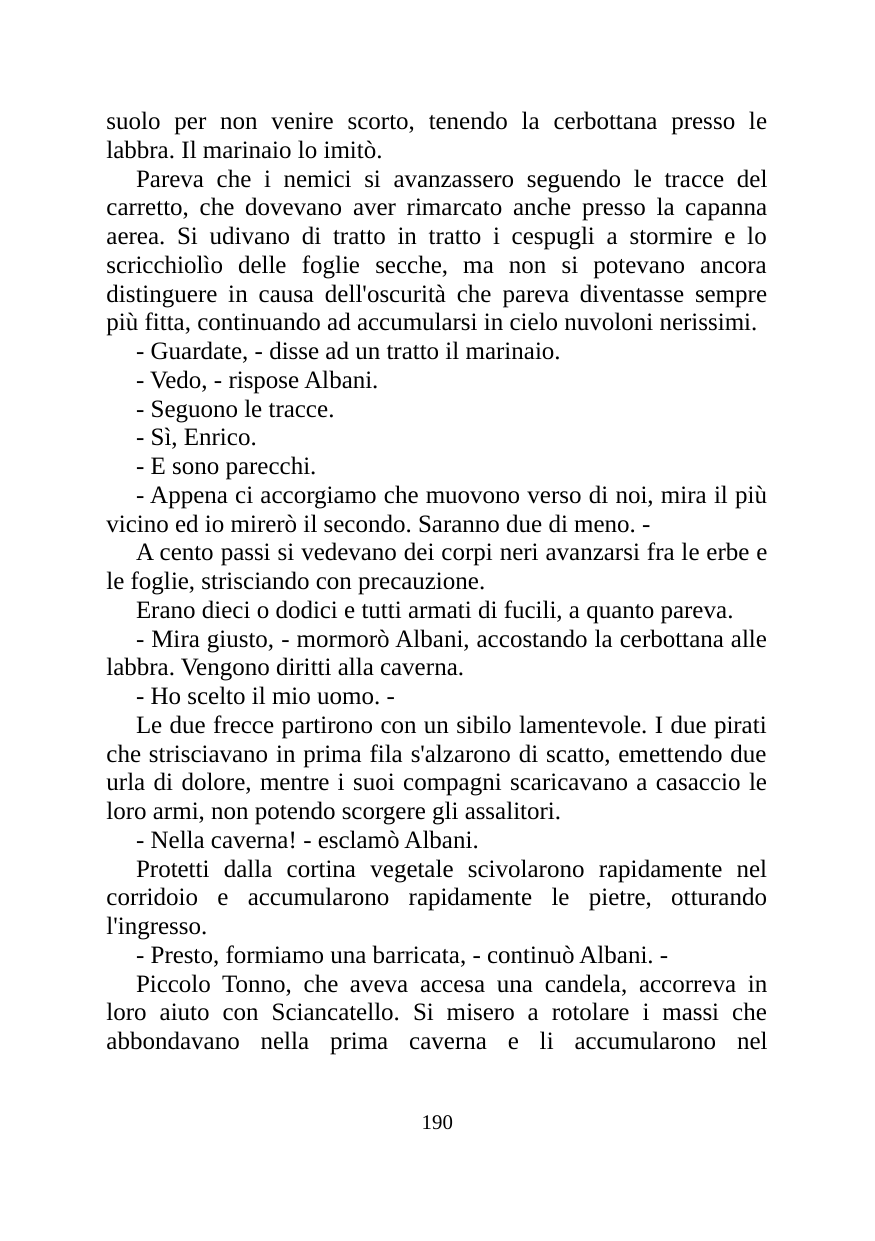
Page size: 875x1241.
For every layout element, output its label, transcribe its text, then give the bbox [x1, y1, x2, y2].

text - Presto, formiamo una barricata, - continuò Albani. - [106, 940, 768, 969]
text - Sì, Enrico. [106, 422, 768, 451]
text Protetti dalla cortina vegetale scivolarono rapidamente nel corridoio e accumularono rapidamente le pietre, otturando l'ingresso. [106, 854, 768, 940]
text - Nella caverna! - esclamò Albani. [106, 825, 768, 854]
text Piccolo Tonno, che aveva accesa una candela, accorreva in loro aiuto con Sciancatello. Si misero a rotolare i massi che abbondavano nella prima caverna e li accumularono nel [106, 969, 768, 1055]
text - Appena ci accorgiamo che muovono verso di noi, mira il più vicino ed io mirerò il secondo. Saranno due di meno. - [106, 480, 768, 537]
text Pareva che i nemici si avanzassero seguendo le tracce del carretto, che dovevano aver rimarcato anche presso la capanna aerea. Si udivano di tratto in tratto i cespugli a stormire e lo scricchiolìo delle foglie secche, ma non si potevano ancora distinguere in causa dell'oscurità che pareva diventasse sempre più fitta, continuando ad accumularsi in cielo nuvoloni nerissimi. [106, 164, 768, 336]
text - Guardate, - disse ad un tratto il marinaio. [106, 336, 768, 365]
text Erano dieci o dodici e tutti armati di fucili, a quanto pareva. [106, 595, 768, 624]
text Le due frecce partirono con un sibilo lamentevole. I due pirati che strisciavano in prima fila s'alzarono di scatto, emettendo due urla di dolore, mentre i suoi compagni scaricavano a casaccio le loro armi, non potendo scorgere gli assalitori. [106, 710, 768, 825]
text suolo per non venire scorto, tenendo la cerbottana presso le labbra. Il marinaio lo imitò. [106, 106, 768, 164]
text - Ho scelto il mio uomo. - [106, 681, 768, 710]
text - Mira giusto, - mormorò Albani, accostando la cerbottana alle labbra. Vengono diritti alla caverna. [106, 624, 768, 681]
text - Vedo, - rispose Albani. [106, 365, 768, 394]
text - E sono parecchi. [106, 451, 768, 480]
text A cento passi si vedevano dei corpi neri avanzarsi fra le erbe e le foglie, strisciando con precauzione. [106, 537, 768, 595]
text - Seguono le tracce. [106, 394, 768, 422]
